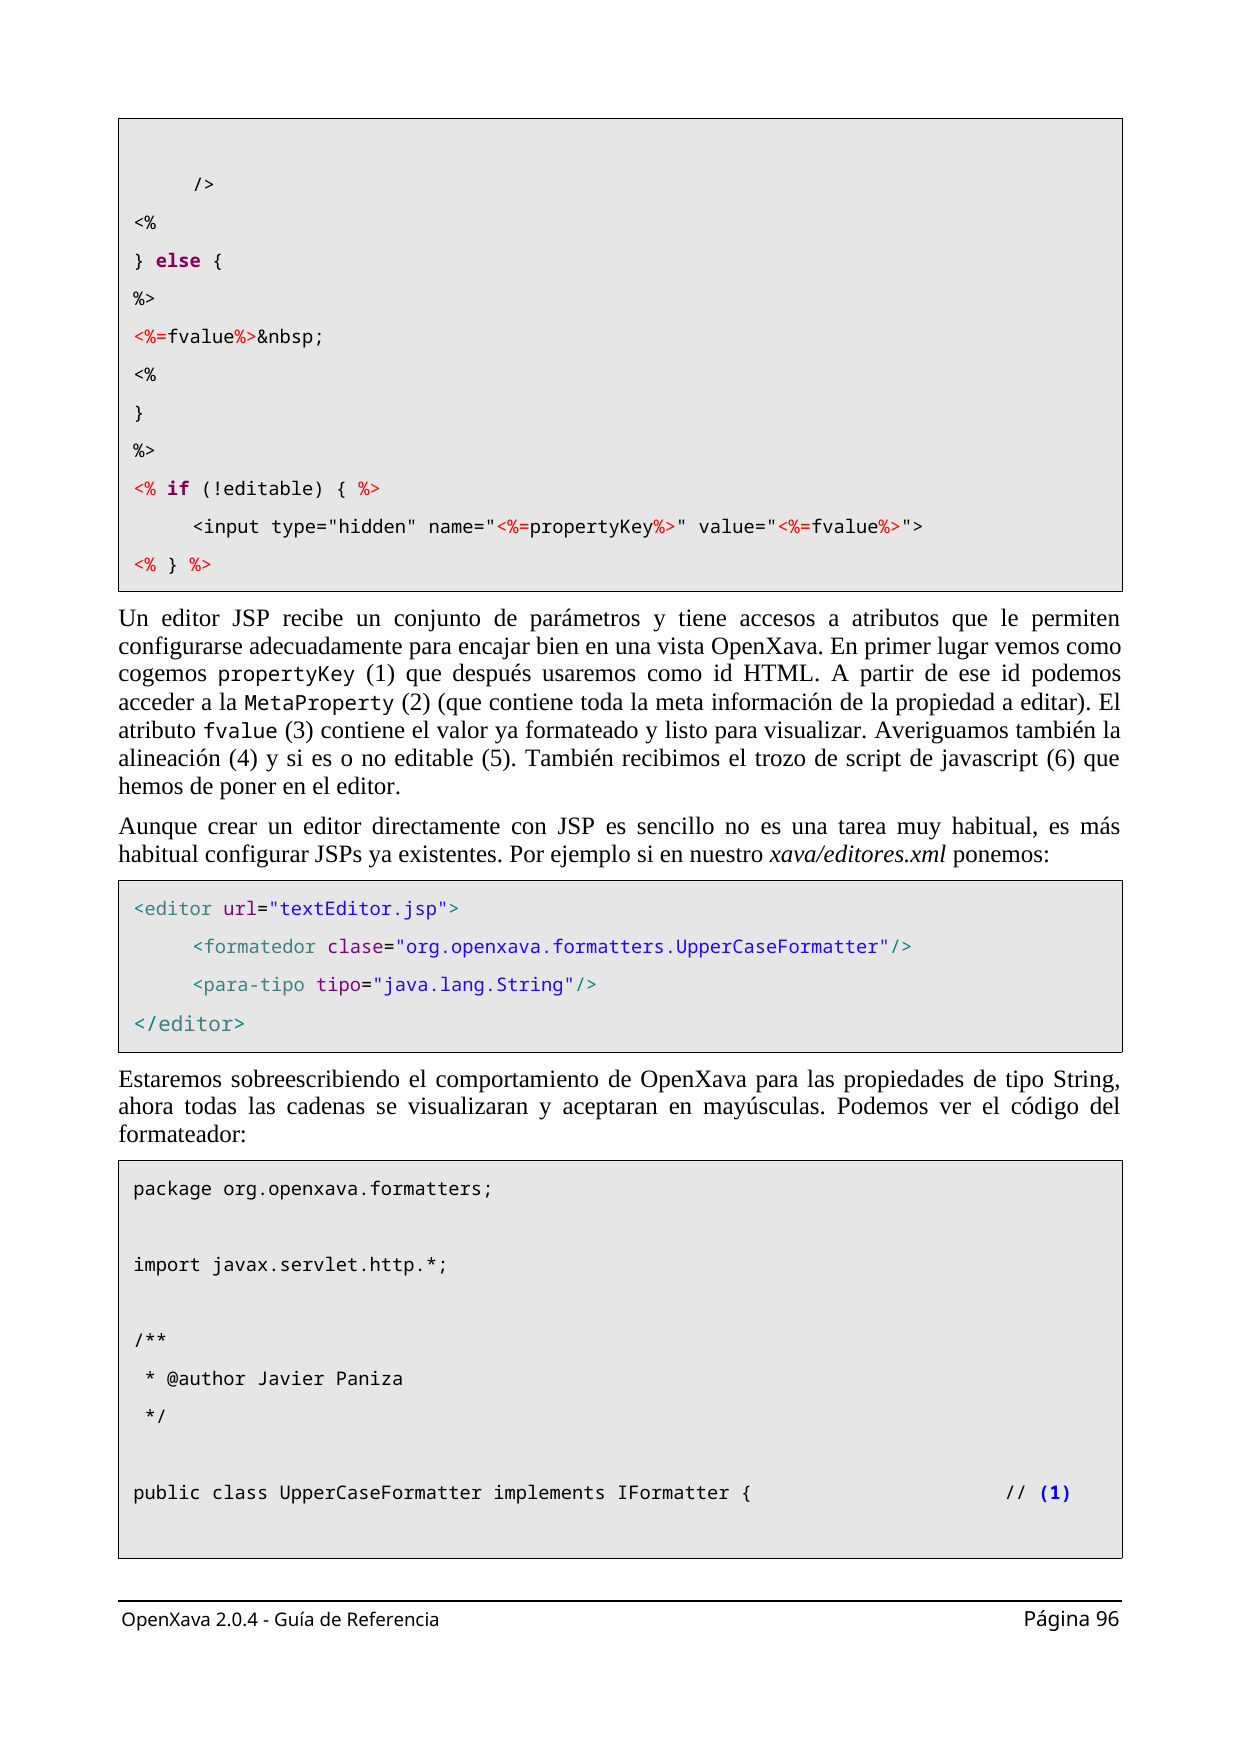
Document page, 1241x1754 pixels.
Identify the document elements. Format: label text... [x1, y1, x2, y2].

text public class UpperCaseFormatter implements IFormatter { // (1) [119, 1464, 1122, 1502]
text </editor> [119, 994, 1122, 1052]
text Estaremos sobreescribiendo el comportamiento de OpenXava para las propiedades de tipo String, ahora todas las cadenas se visualizaran y aceptaran en mayúsculas. Podemos ver el código del formateador: [118, 1065, 1122, 1148]
text <% if (!editable) { %> [119, 460, 1122, 498]
text <% [119, 194, 1122, 232]
text <formatedor clase="org.openxava.formatters.UpperCaseFormatter"/> [119, 918, 1122, 956]
text <% [119, 346, 1122, 384]
text } else { [119, 232, 1122, 270]
text Aunque crear un editor directamente con JSP es sencillo no es una tarea muy habitual, es más habitual configurar JSPs ya existentes. Por ejemplo si en nuestro xava/editores.xml ponemos: [118, 812, 1122, 868]
text <% } %> [119, 536, 1122, 591]
text /> [119, 156, 1122, 194]
text } [119, 384, 1122, 422]
text <input type="hidden" name="<%=propertyKey%>" value="<%=fvalue%>"> [119, 498, 1122, 536]
text Un editor JSP recibe un conjunto de parámetros y tiene accesos a atributos que le permiten configurarse adecuadamente para encajar bien en una vista OpenXava. En primer lugar vemos como cogemos propertyKey (1) que después usaremos como id HTML. A partir de ese id podemos acceder a la MetaProperty (2) (que contiene toda la meta información de la propiedad a editar). El atributo fvalue (3) contiene el valor ya formateado y listo para visualizar. Averiguamos también la alineación (4) y si es o no editable (5). También recibimos el trozo de script de javascript (6) que hemos de poner en el editor. [118, 604, 1122, 800]
text [119, 119, 1122, 156]
text <%=fvalue%>&nbsp; [119, 308, 1122, 346]
text package org.openxava.formatters; [119, 1161, 1122, 1198]
text <editor url="textEditor.jsp"> [119, 881, 1122, 918]
text */ [119, 1388, 1122, 1426]
text import javax.servlet.http.*; [119, 1236, 1122, 1274]
text /** [119, 1312, 1122, 1350]
text * @author Javier Paniza [119, 1350, 1122, 1388]
text <para-tipo tipo="java.lang.String"/> [119, 956, 1122, 994]
text %> [119, 270, 1122, 308]
text %> [119, 422, 1122, 460]
